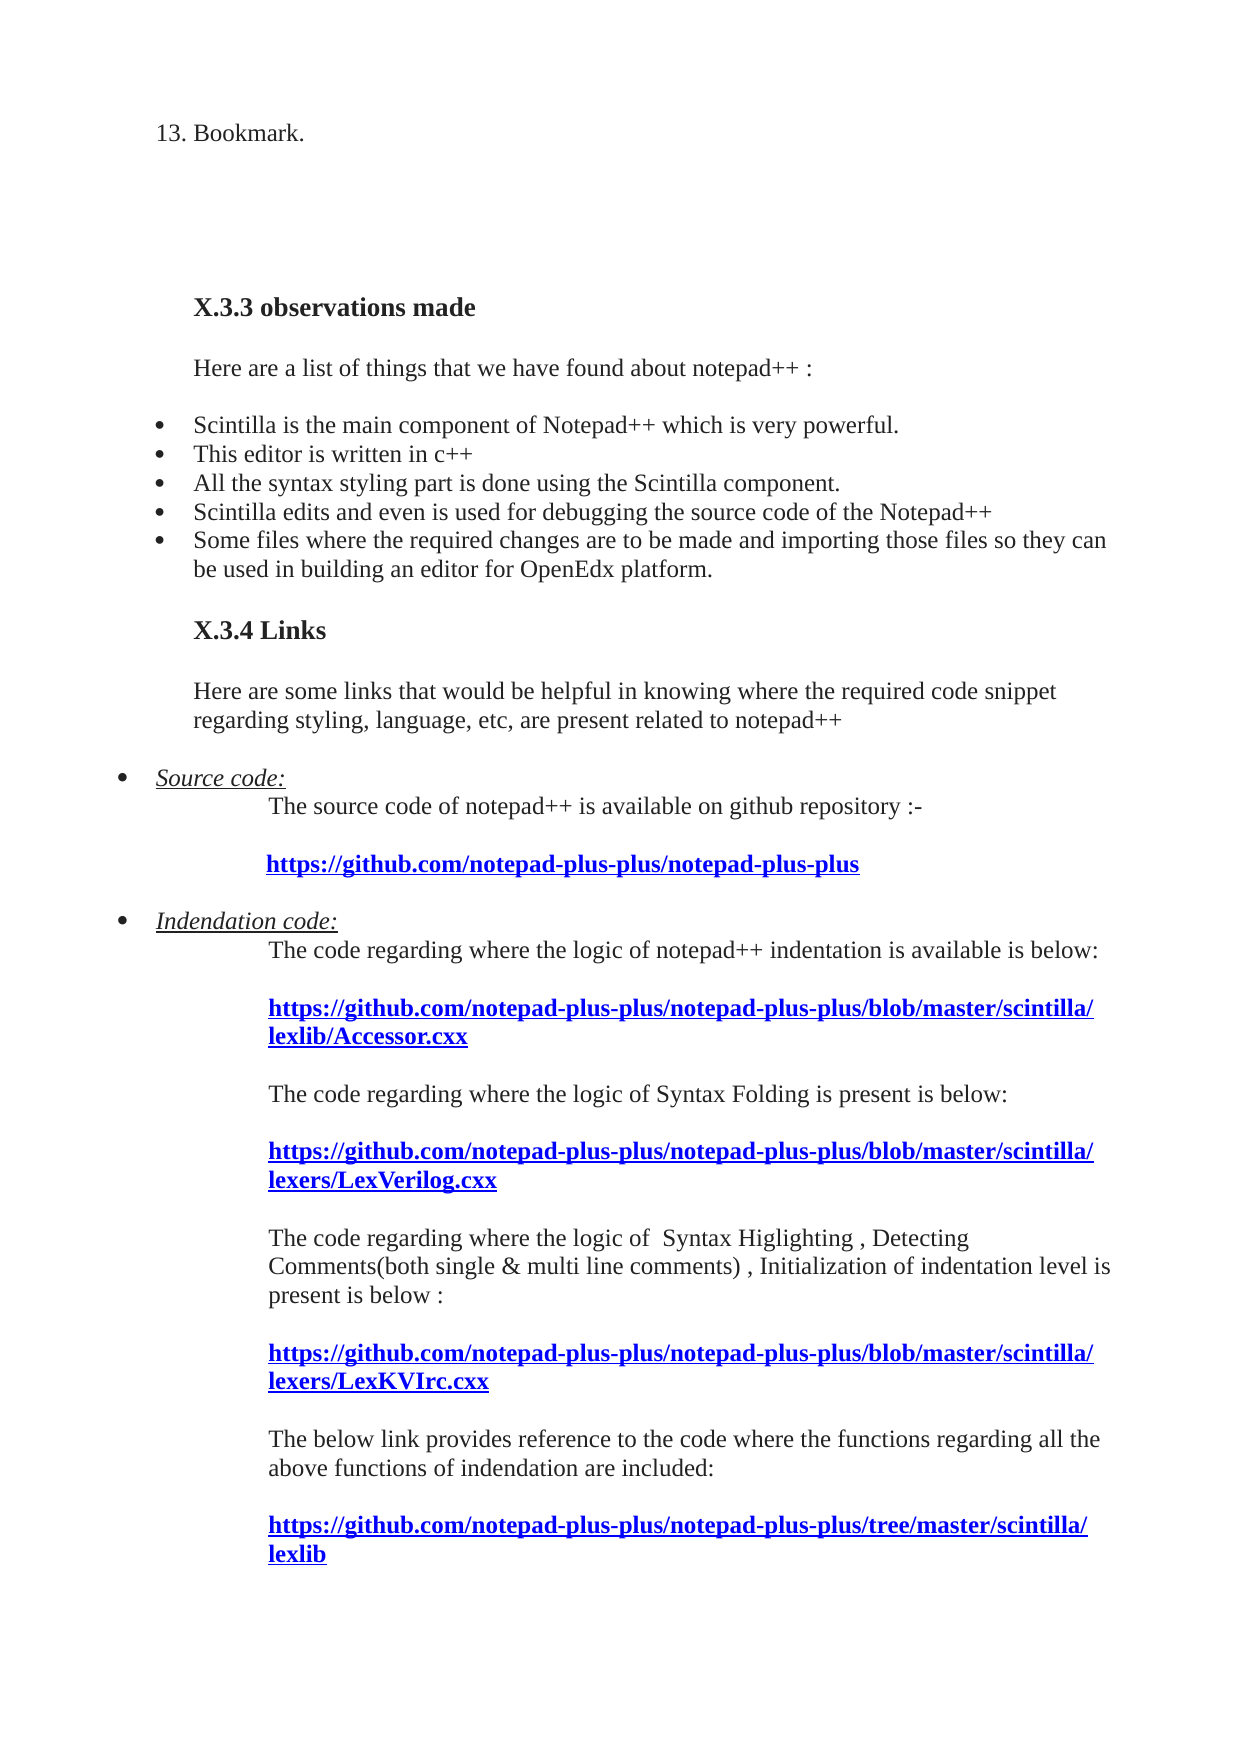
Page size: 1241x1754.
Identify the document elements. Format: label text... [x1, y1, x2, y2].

list Some files where the required changes are to be made and importing those files so they can be used in building an editor for OpenEdx platform. [156, 525, 1122, 583]
list Scintilla edits and even is used for debugging the source code of the Notepad++ [156, 497, 1122, 525]
list Indendation code: [118, 906, 1122, 935]
list https://github.com/notepad-plus-plus/notepad-plus-plus/blob/master/scintilla/lexlib/Accessor.cxx [268, 993, 1122, 1050]
text Here are a list of things that we have found about notepad++ : [193, 353, 1122, 382]
list The code regarding where the logic of Syntax Folding is present is below: [268, 1079, 1122, 1108]
text X.3.3 observations made [193, 291, 1122, 322]
list Scintilla is the main component of Notepad++ which is very powerful. [156, 410, 1122, 439]
list The below link provides reference to the code where the functions regarding all the above functions of indendation are included: [268, 1424, 1122, 1481]
list All the syntax styling part is done using the Scintilla component. [156, 468, 1122, 497]
list The code regarding where the logic of notepad++ indentation is available is below: [268, 935, 1122, 964]
list This editor is written in c++ [156, 439, 1122, 468]
list Bookmark. [156, 118, 1122, 147]
list The code regarding where the logic of Syntax Higlighting , Detecting Comments(both single & multi line comments) , Initialization of indentation level is present is below : [268, 1223, 1122, 1309]
list https://github.com/notepad-plus-plus/notepad-plus-plus/tree/master/scintilla/lexlib [268, 1510, 1122, 1568]
text X.3.4 Links [193, 614, 1122, 645]
text Here are some links that would be helpful in knowing where the required code snippet regarding styling, language, etc, are present related to notepad++ [193, 676, 1122, 734]
list https://github.com/notepad-plus-plus/notepad-plus-plus/blob/master/scintilla/lexers/LexVerilog.cxx [268, 1136, 1122, 1194]
list https://github.com/notepad-plus-plus/notepad-plus-plus/blob/master/scintilla/lexers/LexKVIrc.cxx [268, 1338, 1122, 1395]
list Source code: [118, 763, 1122, 791]
list The source code of notepad++ is available on github repository :- [268, 791, 1122, 820]
text https://github.com/notepad-plus-plus/notepad-plus-plus [118, 849, 1122, 878]
